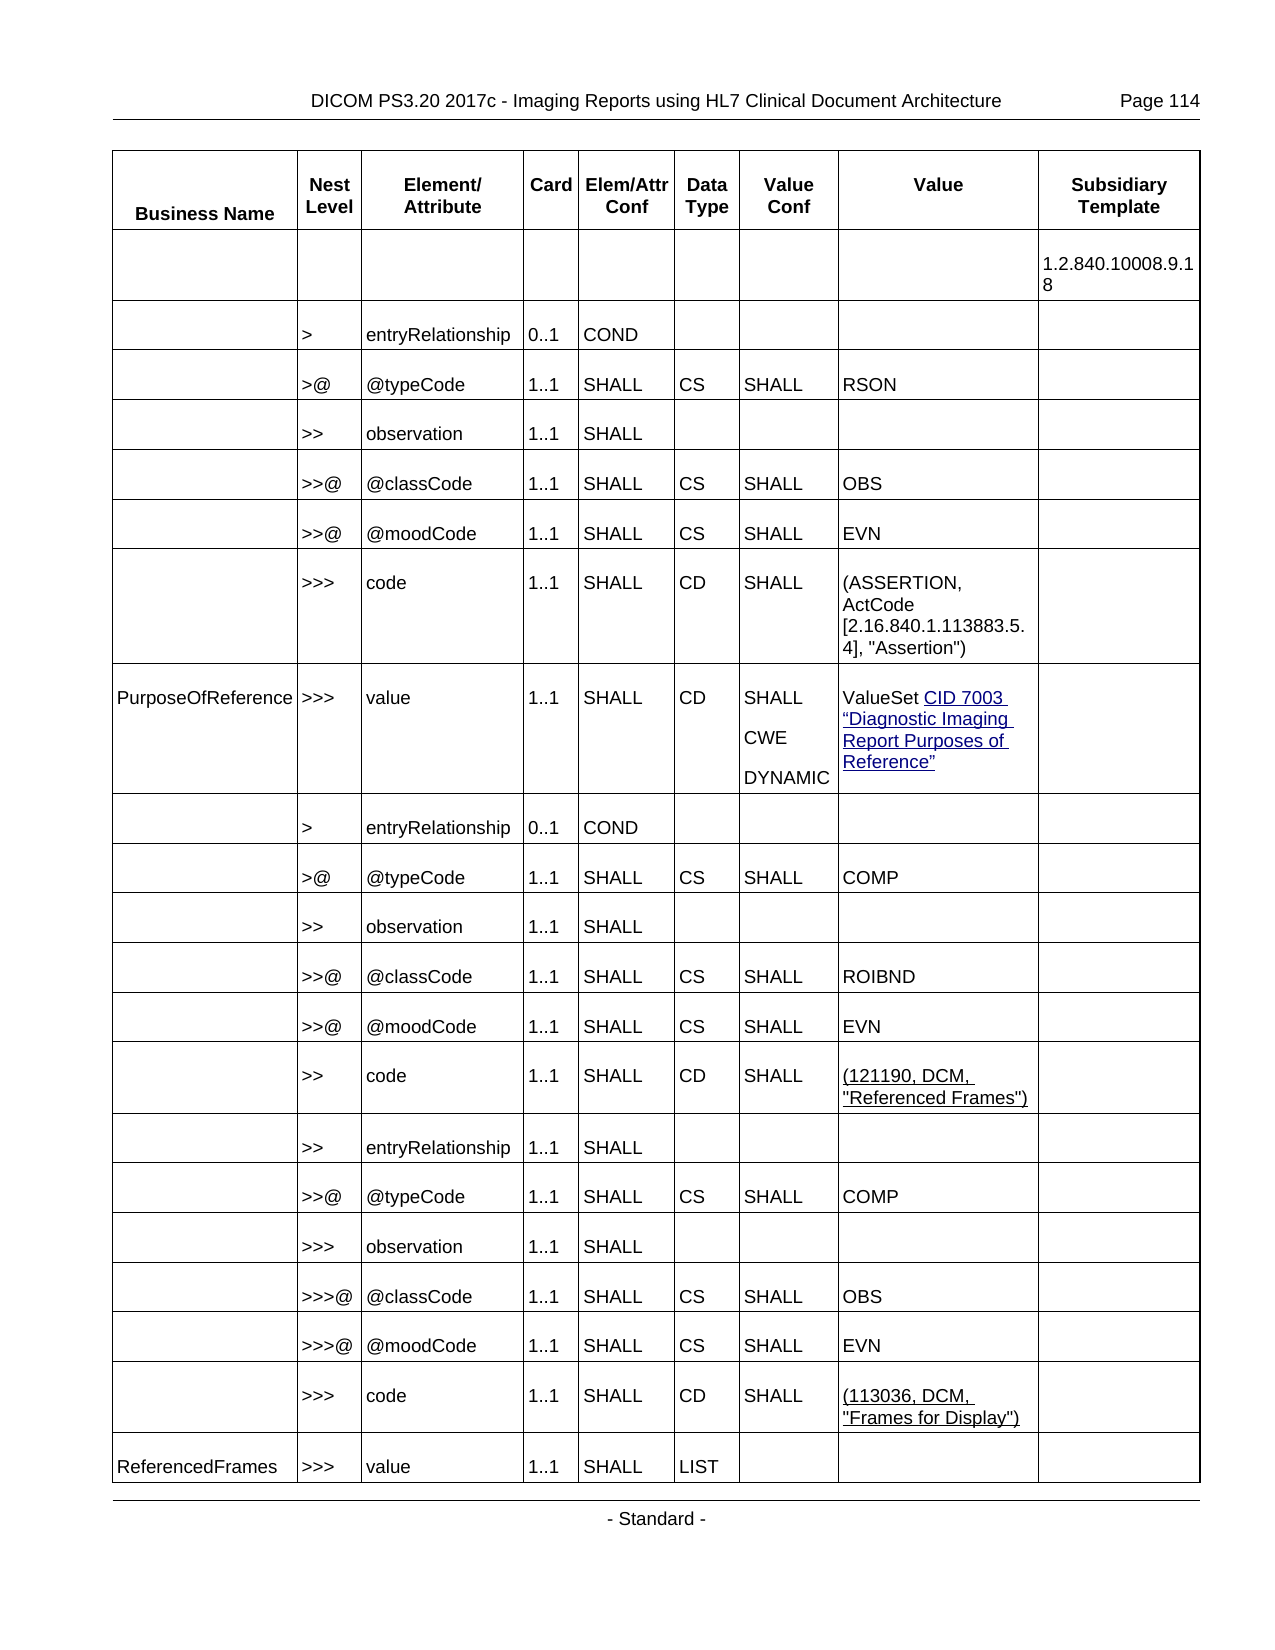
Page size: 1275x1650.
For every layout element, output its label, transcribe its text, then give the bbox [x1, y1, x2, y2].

table_header Value Conf [740, 151, 838, 228]
table_cell 1.2.840.10008.9.18 [1039, 230, 1199, 300]
table_cell COND [579, 301, 674, 349]
table_cell [839, 1213, 1038, 1262]
table_cell ValueSet CID 7003 “Diagnostic Imaging Report Purposes of Reference” [839, 664, 1038, 793]
table_cell [839, 230, 1038, 300]
table_cell @moodCode [362, 993, 523, 1041]
table_cell [1039, 1042, 1199, 1112]
table_cell observation [362, 1213, 523, 1262]
table_header Element/​Attribute [362, 151, 523, 228]
table_cell 1..1 [524, 893, 578, 942]
table_cell [579, 230, 674, 300]
table_cell CS [675, 1163, 739, 1212]
table_cell value [362, 1433, 523, 1482]
table_cell observation [362, 400, 523, 449]
table_cell entry​Relationship [362, 301, 523, 349]
table_cell [740, 1114, 838, 1162]
table_cell SHALL CWE DYNAMIC [740, 664, 838, 793]
table_cell [1039, 350, 1199, 399]
table_cell 1..1 [524, 450, 578, 498]
table_cell > [298, 301, 361, 349]
table_cell 1..1 [524, 549, 578, 662]
table_cell [113, 1114, 297, 1162]
table_cell @moodCode [362, 500, 523, 548]
table_cell [113, 844, 297, 892]
table_cell SHALL [579, 1433, 674, 1482]
table_cell [839, 301, 1038, 349]
table_header Data Type [675, 151, 739, 228]
table_cell SHALL [579, 1263, 674, 1311]
table_cell [1039, 943, 1199, 992]
table_cell CS [675, 500, 739, 548]
table_cell 1..1 [524, 943, 578, 992]
table_cell >>@ [298, 943, 361, 992]
table_cell SHALL [740, 1263, 838, 1311]
table_cell [113, 794, 297, 842]
table_cell RSON [839, 350, 1038, 399]
table_cell 1..1 [524, 1042, 578, 1112]
table_cell [839, 1433, 1038, 1482]
table_cell @typeCode [362, 350, 523, 399]
table_cell SHALL [579, 500, 674, 548]
table_cell >>@ [298, 1163, 361, 1212]
table_cell Referenced​Frames [113, 1433, 297, 1482]
table_cell [675, 230, 739, 300]
table_header Nest Level [298, 151, 361, 228]
table_cell >> [298, 1114, 361, 1162]
table_cell 1..1 [524, 844, 578, 892]
table_cell @typeCode [362, 1163, 523, 1212]
table_cell [1039, 1362, 1199, 1432]
table_cell [1039, 1433, 1199, 1482]
table_cell SHALL [579, 893, 674, 942]
table_cell [740, 230, 838, 300]
table_cell CD [675, 664, 739, 793]
table_cell [1039, 301, 1199, 349]
table_cell ROIBND [839, 943, 1038, 992]
table_cell CS [675, 350, 739, 399]
table_cell [675, 400, 739, 449]
table_cell >>>@ [298, 1263, 361, 1311]
table_cell SHALL [740, 1163, 838, 1212]
table_cell 1..1 [524, 500, 578, 548]
table_cell >@ [298, 350, 361, 399]
table_cell [113, 500, 297, 548]
table_cell [113, 1042, 297, 1112]
table_cell 1..1 [524, 1362, 578, 1432]
table_cell >@ [298, 844, 361, 892]
table_cell SHALL [579, 400, 674, 449]
table_cell Purpose​Of​Reference [113, 664, 297, 793]
table_cell CD [675, 1042, 739, 1112]
table_cell @classCode [362, 450, 523, 498]
table_cell COMP [839, 844, 1038, 892]
table_cell 1..1 [524, 1433, 578, 1482]
table_cell SHALL [740, 993, 838, 1041]
table_cell 1..1 [524, 1312, 578, 1361]
table_cell >>> [298, 1213, 361, 1262]
table_cell CS [675, 993, 739, 1041]
table_cell 1..1 [524, 1163, 578, 1212]
table_header Subsidiary Template [1039, 151, 1199, 228]
table_header Elem/Attr Conf [579, 151, 674, 228]
table_cell 1..1 [524, 664, 578, 793]
table_cell [740, 1433, 838, 1482]
table_cell CS [675, 943, 739, 992]
table_cell CD [675, 549, 739, 662]
table_cell [839, 400, 1038, 449]
table_header Business Name [113, 151, 297, 228]
table_cell [675, 794, 739, 842]
table_cell [839, 893, 1038, 942]
table_cell >>> [298, 664, 361, 793]
table_cell [675, 301, 739, 349]
table_cell @moodCode [362, 1312, 523, 1361]
table_cell [1039, 844, 1199, 892]
table_cell CS [675, 450, 739, 498]
table_cell [113, 549, 297, 662]
table_cell [298, 230, 361, 300]
table_cell SHALL [740, 1362, 838, 1432]
table_cell SHALL [740, 1042, 838, 1112]
table_cell 1..1 [524, 993, 578, 1041]
table_cell [1039, 549, 1199, 662]
table_header Value [839, 151, 1038, 228]
table_cell >>@ [298, 993, 361, 1041]
table_cell [1039, 794, 1199, 842]
table_cell (ASSERTION, ActCode [2.16.840.1.113883.5.4], "Assertion") [839, 549, 1038, 662]
table_cell 1..1 [524, 1114, 578, 1162]
table_cell @classCode [362, 943, 523, 992]
table_cell [1039, 1213, 1199, 1262]
table_cell SHALL [740, 350, 838, 399]
table_cell >> [298, 1042, 361, 1112]
table_cell 1..1 [524, 1213, 578, 1262]
table_cell [1039, 1114, 1199, 1162]
table_cell >>>@ [298, 1312, 361, 1361]
table_cell SHALL [579, 1312, 674, 1361]
table_cell >>> [298, 1362, 361, 1432]
table_cell 0..1 [524, 794, 578, 842]
table_cell [675, 1213, 739, 1262]
table_cell entry​Relationship [362, 1114, 523, 1162]
table_cell 1..1 [524, 1263, 578, 1311]
table_cell SHALL [579, 993, 674, 1041]
table_cell [740, 1213, 838, 1262]
table_cell EVN [839, 1312, 1038, 1361]
table_cell [113, 350, 297, 399]
table_cell SHALL [740, 500, 838, 548]
table_cell SHALL [579, 1114, 674, 1162]
table_cell 0..1 [524, 301, 578, 349]
table_cell [113, 1163, 297, 1212]
table_cell >>> [298, 1433, 361, 1482]
table_cell [113, 450, 297, 498]
table_cell [113, 1312, 297, 1361]
table_header Card [524, 151, 578, 228]
table_cell > [298, 794, 361, 842]
table_cell [113, 893, 297, 942]
table_cell [113, 301, 297, 349]
table_cell 1..1 [524, 400, 578, 449]
table_cell [1039, 1263, 1199, 1311]
table_cell OBS [839, 1263, 1038, 1311]
table_cell >>@ [298, 450, 361, 498]
table_cell @classCode [362, 1263, 523, 1311]
table_cell [1039, 500, 1199, 548]
table_cell [1039, 1312, 1199, 1361]
table_cell SHALL [740, 549, 838, 662]
table_cell SHALL [579, 844, 674, 892]
table_cell [675, 1114, 739, 1162]
table_cell (121190, DCM, "Referenced Frames") [839, 1042, 1038, 1112]
table_cell EVN [839, 500, 1038, 548]
table_cell >>> [298, 549, 361, 662]
table_cell (113036, DCM, "Frames for Display") [839, 1362, 1038, 1432]
table_cell [113, 1213, 297, 1262]
table_cell >> [298, 893, 361, 942]
table_cell [113, 400, 297, 449]
table_cell SHALL [579, 1362, 674, 1432]
table_cell [839, 794, 1038, 842]
table_cell [113, 1263, 297, 1311]
table_cell CS [675, 1263, 739, 1311]
table_cell SHALL [579, 549, 674, 662]
table_cell SHALL [740, 844, 838, 892]
table_cell SHALL [579, 450, 674, 498]
table_cell [740, 301, 838, 349]
table_cell [113, 230, 297, 300]
table_cell [740, 400, 838, 449]
table_cell [362, 230, 523, 300]
table_cell code [362, 1042, 523, 1112]
table_cell [740, 893, 838, 942]
table_cell [113, 943, 297, 992]
table_cell [1039, 400, 1199, 449]
table_cell [1039, 1163, 1199, 1212]
table_cell >> [298, 400, 361, 449]
table_cell [113, 1362, 297, 1432]
table_cell LIST [675, 1433, 739, 1482]
table_cell [1039, 993, 1199, 1041]
table_cell SHALL [740, 1312, 838, 1361]
table_cell [839, 1114, 1038, 1162]
table_cell OBS [839, 450, 1038, 498]
table_cell SHALL [579, 943, 674, 992]
table_cell [740, 794, 838, 842]
table_cell SHALL [579, 350, 674, 399]
table_cell EVN [839, 993, 1038, 1041]
table_cell SHALL [740, 450, 838, 498]
table_cell CD [675, 1362, 739, 1432]
table_cell CS [675, 844, 739, 892]
table_cell [1039, 893, 1199, 942]
table_cell [1039, 450, 1199, 498]
table_cell @typeCode [362, 844, 523, 892]
table_cell SHALL [579, 1163, 674, 1212]
table_cell code [362, 1362, 523, 1432]
table_cell entry​Relationship [362, 794, 523, 842]
table_cell >>@ [298, 500, 361, 548]
table_cell [675, 893, 739, 942]
table_cell [1039, 664, 1199, 793]
table_cell [113, 993, 297, 1041]
table_cell SHALL [579, 1042, 674, 1112]
table_cell SHALL [579, 664, 674, 793]
table_cell value [362, 664, 523, 793]
table_cell COND [579, 794, 674, 842]
table_cell 1..1 [524, 350, 578, 399]
table_cell SHALL [579, 1213, 674, 1262]
table_cell [524, 230, 578, 300]
table_cell CS [675, 1312, 739, 1361]
table_cell observation [362, 893, 523, 942]
table_cell COMP [839, 1163, 1038, 1212]
table_cell code [362, 549, 523, 662]
table_cell SHALL [740, 943, 838, 992]
